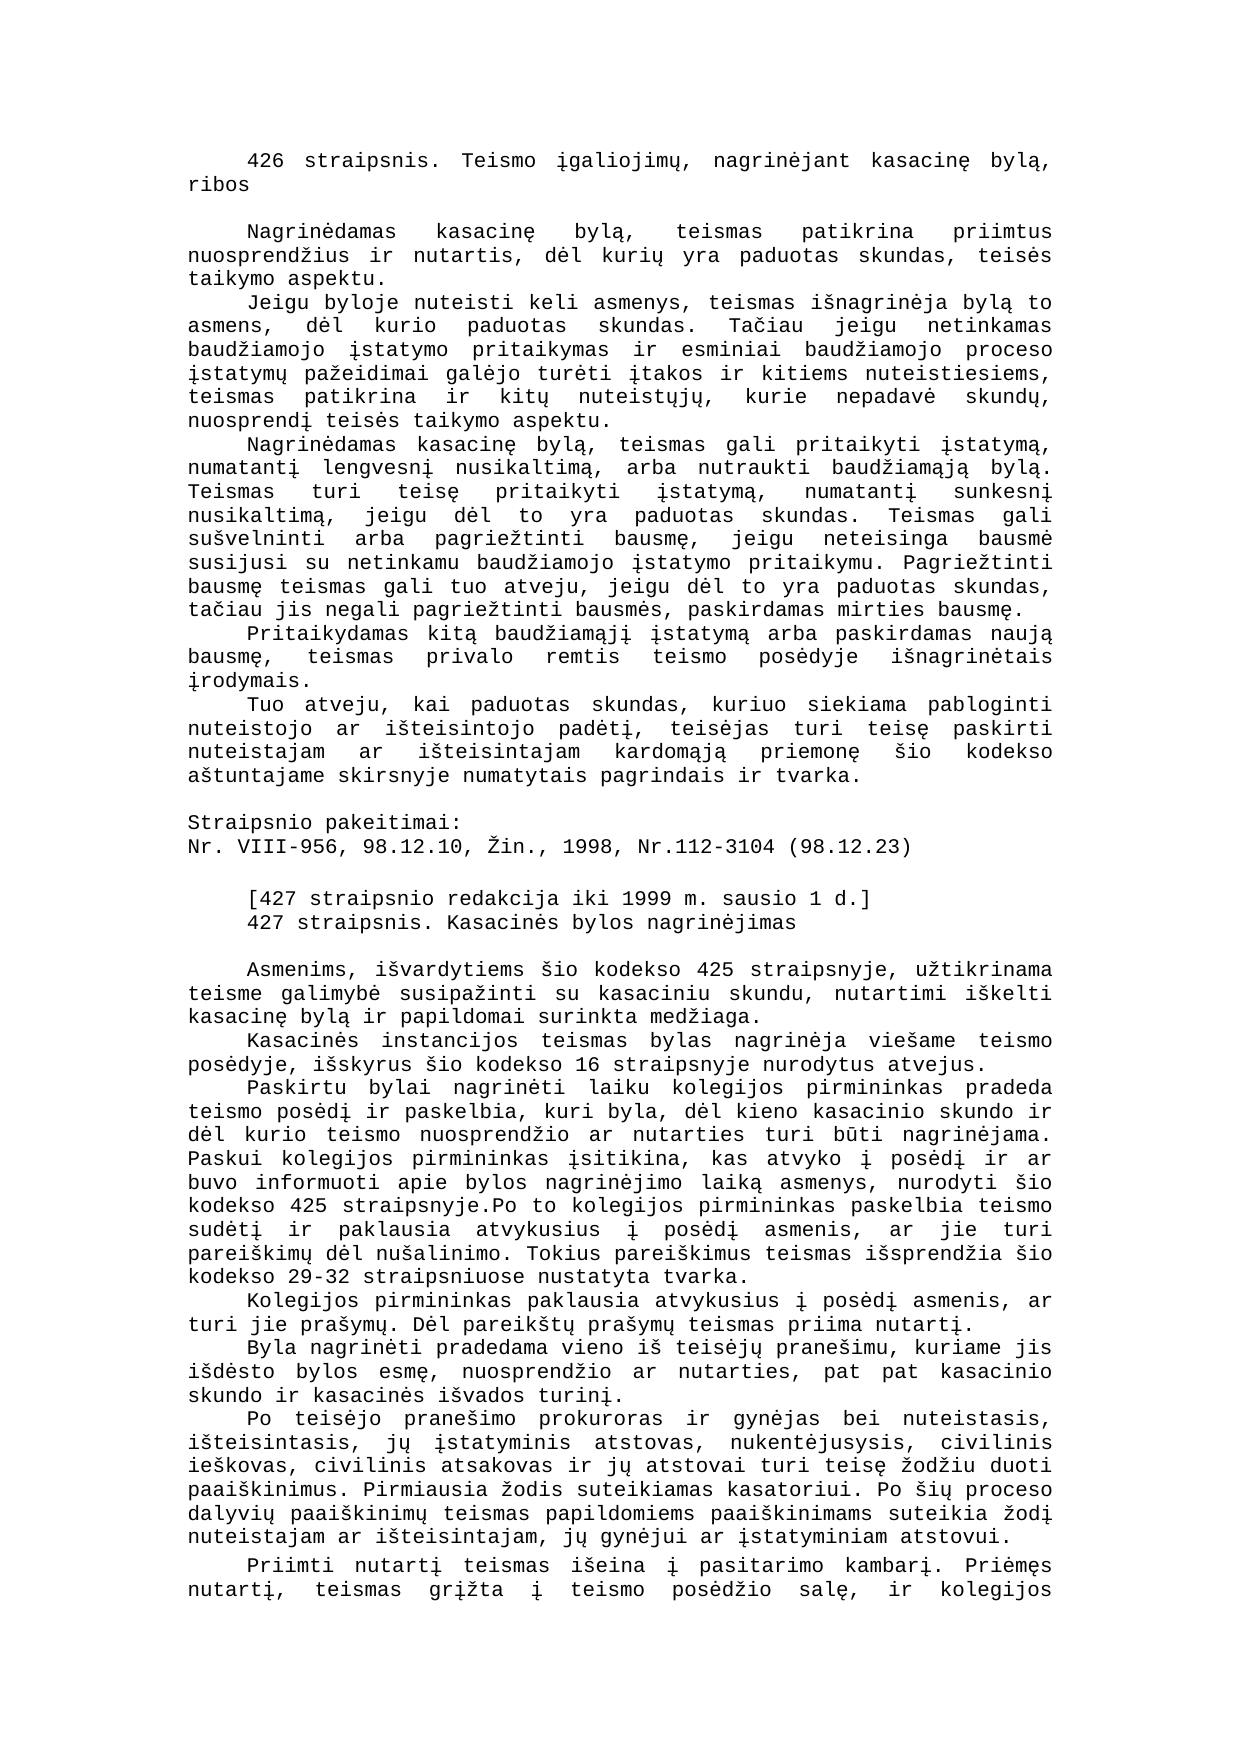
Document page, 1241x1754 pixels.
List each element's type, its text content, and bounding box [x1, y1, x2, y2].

text Kolegijos pirmininkas paklausia atvykusius į posėdį asmenis, ar turi jie prašymų. Dėl pareikštų prašymų teismas priima nutartį. [187, 1290, 1053, 1337]
text Tuo atveju, kai paduotas skundas, kuriuo siekiama pabloginti nuteistojo ar išteisintojo padėtį, teisėjas turi teisę paskirti nuteistajam ar išteisintajam kardomąją priemonę šio kodekso aštuntajame skirsnyje numatytais pagrindais ir tvarka. [187, 694, 1053, 788]
text Po teisėjo pranešimo prokuroras ir gynėjas bei nuteistasis, išteisintasis, jų įstatyminis atstovas, nukentėjusysis, civilinis ieškovas, civilinis atsakovas ir jų atstovai turi teisę žodžiu duoti paaiškinimus. Pirmiausia žodis suteikiamas kasatoriui. Po šių proceso dalyvių paaiškinimų teismas papildomiems paaiškinimams suteikia žodį nuteistajam ar išteisintajam, jų gynėjui ar įstatyminiam atstovui. [187, 1408, 1053, 1550]
text Paskirtu bylai nagrinėti laiku kolegijos pirmininkas pradeda teismo posėdį ir paskelbia, kuri byla, dėl kieno kasacinio skundo ir dėl kurio teismo nuosprendžio ar nutarties turi būti nagrinėjama. Paskui kolegijos pirmininkas įsitikina, kas atvyko į posėdį ir ar buvo informuoti apie bylos nagrinėjimo laiką asmenys, nurodyti šio kodekso 425 straipsnyje.Po to kolegijos pirmininkas paskelbia teismo sudėtį ir paklausia atvykusius į posėdį asmenis, ar jie turi pareiškimų dėl nušalinimo. Tokius pareiškimus teismas išsprendžia šio kodekso 29-32 straipsniuose nustatyta tvarka. [187, 1077, 1053, 1290]
text Nr. VIII-956, 98.12.10, Žin., 1998, Nr.112-3104 (98.12.23) [187, 836, 1053, 859]
text Byla nagrinėti pradedama vieno iš teisėjų pranešimu, kuriame jis išdėsto bylos esmę, nuosprendžio ar nutarties, pat pat kasacinio skundo ir kasacinės išvados turinį. [187, 1337, 1053, 1408]
text 426 straipsnis. Teismo įgaliojimų, nagrinėjant kasacinę bylą, ribos [187, 150, 1053, 197]
text Asmenims, išvardytiems šio kodekso 425 straipsnyje, užtikrinama teisme galimybė susipažinti su kasaciniu skundu, nutartimi iškelti kasacinę bylą ir papildomai surinkta medžiaga. [187, 959, 1053, 1030]
text Nagrinėdamas kasacinę bylą, teismas gali pritaikyti įstatymą, numatantį lengvesnį nusikaltimą, arba nutraukti baudžiamąją bylą. Teismas turi teisę pritaikyti įstatymą, numatantį sunkesnį nusikaltimą, jeigu dėl to yra paduotas skundas. Teismas gali sušvelninti arba pagriežtinti bausmę, jeigu neteisinga bausmė susijusi su netinkamu baudžiamojo įstatymo pritaikymu. Pagriežtinti bausmę teismas gali tuo atveju, jeigu dėl to yra paduotas skundas, tačiau jis negali pagriežtinti bausmės, paskirdamas mirties bausmę. [187, 434, 1053, 623]
text Jeigu byloje nuteisti keli asmenys, teismas išnagrinėja bylą to asmens, dėl kurio paduotas skundas. Tačiau jeigu netinkamas baudžiamojo įstatymo pritaikymas ir esminiai baudžiamojo proceso įstatymų pažeidimai galėjo turėti įtakos ir kitiems nuteistiesiems, teismas patikrina ir kitų nuteistųjų, kurie nepadavė skundų, nuosprendį teisės taikymo aspektu. [187, 292, 1053, 434]
text Pritaikydamas kitą baudžiamąjį įstatymą arba paskirdamas naują bausmę, teismas privalo remtis teismo posėdyje išnagrinėtais įrodymais. [187, 623, 1053, 694]
text 427 straipsnis. Kasacinės bylos nagrinėjimas [187, 912, 1053, 935]
text Nagrinėdamas kasacinę bylą, teismas patikrina priimtus nuosprendžius ir nutartis, dėl kurių yra paduotas skundas, teisės taikymo aspektu. [187, 221, 1053, 292]
text Priimti nutartį teismas išeina į pasitarimo kambarį. Priėmęs nutartį, teismas grįžta į teismo posėdžio salę, ir kolegijos [187, 1555, 1053, 1602]
text [427 straipsnio redakcija iki 1999 m. sausio 1 d.] [187, 888, 1053, 912]
text Straipsnio pakeitimai: [187, 812, 1053, 836]
text Kasacinės instancijos teismas bylas nagrinėja viešame teismo posėdyje, išskyrus šio kodekso 16 straipsnyje nurodytus atvejus. [187, 1030, 1053, 1077]
